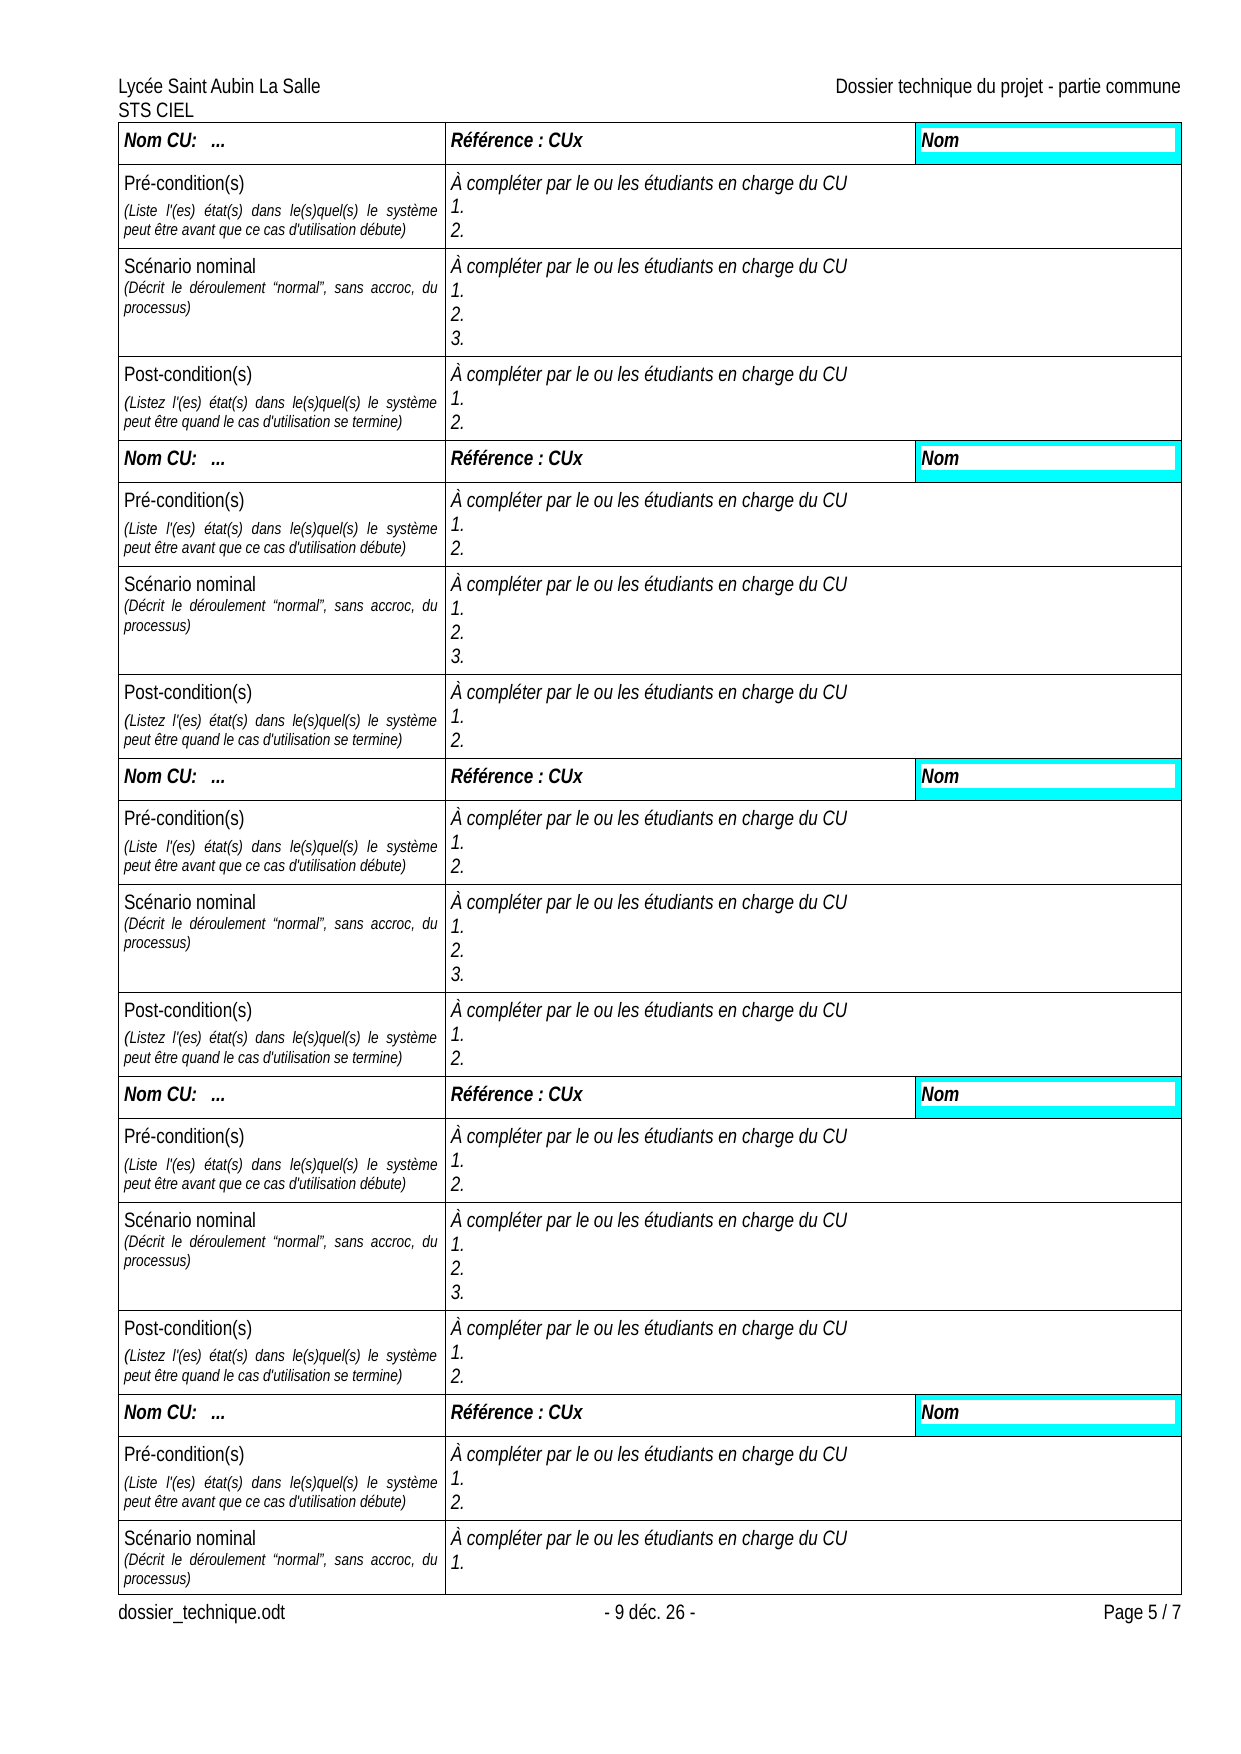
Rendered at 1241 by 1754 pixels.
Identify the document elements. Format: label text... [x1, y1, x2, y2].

table_cell À compléter par le ou les étudiants en charge du CU 1. 2. [446, 165, 1181, 248]
table_cell À compléter par le ou les étudiants en charge du CU 1. 2. 3. [446, 249, 1181, 356]
table_header Référence : CUx [446, 123, 915, 164]
table_cell Pré-condition(s) (Liste l'(es) état(s) dans le(s)quel(s) le système peut être avant que ce cas d'utilisation débute) [119, 1437, 445, 1520]
table_header Nom CU: ... [119, 123, 445, 164]
table_cell À compléter par le ou les étudiants en charge du CU 1. 2. 3. [446, 1203, 1181, 1309]
table_cell Pré-condition(s) (Liste l'(es) état(s) dans le(s)quel(s) le système peut être avant que ce cas d'utilisation débute) [119, 483, 445, 566]
table_cell À compléter par le ou les étudiants en charge du CU 1. 2. 3. [446, 885, 1181, 992]
table_cell Post-condition(s) (Listez l'(es) état(s) dans le(s)quel(s) le système peut être quand le cas d'utilisation se termine) [119, 993, 445, 1076]
table_cell Scénario nominal (Décrit le déroulement “normal”, sans accroc, du processus) [119, 249, 445, 356]
table_cell À compléter par le ou les étudiants en charge du CU 1. 2. [446, 801, 1181, 884]
table_cell À compléter par le ou les étudiants en charge du CU 1. 2. [446, 1311, 1181, 1393]
table_cell Référence : CUx [446, 1395, 915, 1436]
table_cell À compléter par le ou les étudiants en charge du CU 1. 2. [446, 1119, 1181, 1202]
table_cell À compléter par le ou les étudiants en charge du CU 1. 2. [446, 1437, 1181, 1520]
table_header Nom [916, 123, 1181, 164]
table_cell Nom [916, 441, 1181, 482]
table_cell Scénario nominal (Décrit le déroulement “normal”, sans accroc, du processus) [119, 1521, 445, 1594]
table_cell Scénario nominal (Décrit le déroulement “normal”, sans accroc, du processus) [119, 1203, 445, 1309]
table_cell Référence : CUx [446, 759, 915, 800]
table_cell Pré-condition(s) (Liste l'(es) état(s) dans le(s)quel(s) le système peut être avant que ce cas d'utilisation débute) [119, 1119, 445, 1202]
table_cell Post-condition(s) (Listez l'(es) état(s) dans le(s)quel(s) le système peut être quand le cas d'utilisation se termine) [119, 675, 445, 758]
table_cell À compléter par le ou les étudiants en charge du CU 1. 2. [446, 675, 1181, 758]
table_cell Nom CU: ... [119, 1077, 445, 1118]
table_cell Nom [916, 759, 1181, 800]
table_cell Nom CU: ... [119, 1395, 445, 1436]
table_cell Scénario nominal (Décrit le déroulement “normal”, sans accroc, du processus) [119, 885, 445, 992]
table_cell À compléter par le ou les étudiants en charge du CU 1. [446, 1521, 1181, 1594]
table_cell Nom CU: ... [119, 441, 445, 482]
table_cell Scénario nominal (Décrit le déroulement “normal”, sans accroc, du processus) [119, 567, 445, 674]
table_cell À compléter par le ou les étudiants en charge du CU 1. 2. [446, 993, 1181, 1076]
table_cell Nom CU: ... [119, 759, 445, 800]
table_cell Nom [916, 1077, 1181, 1118]
table_cell À compléter par le ou les étudiants en charge du CU 1. 2. 3. [446, 567, 1181, 674]
table_cell Référence : CUx [446, 1077, 915, 1118]
table_cell Post-condition(s) (Listez l'(es) état(s) dans le(s)quel(s) le système peut être quand le cas d'utilisation se termine) [119, 357, 445, 440]
table_cell Nom [916, 1395, 1181, 1436]
table_cell Pré-condition(s) (Liste l'(es) état(s) dans le(s)quel(s) le système peut être avant que ce cas d'utilisation débute) [119, 801, 445, 884]
table_cell Post-condition(s) (Listez l'(es) état(s) dans le(s)quel(s) le système peut être quand le cas d'utilisation se termine) [119, 1311, 445, 1393]
table_cell Pré-condition(s) (Liste l'(es) état(s) dans le(s)quel(s) le système peut être avant que ce cas d'utilisation débute) [119, 165, 445, 248]
table_cell À compléter par le ou les étudiants en charge du CU 1. 2. [446, 483, 1181, 566]
table_cell Référence : CUx [446, 441, 915, 482]
table_cell À compléter par le ou les étudiants en charge du CU 1. 2. [446, 357, 1181, 440]
